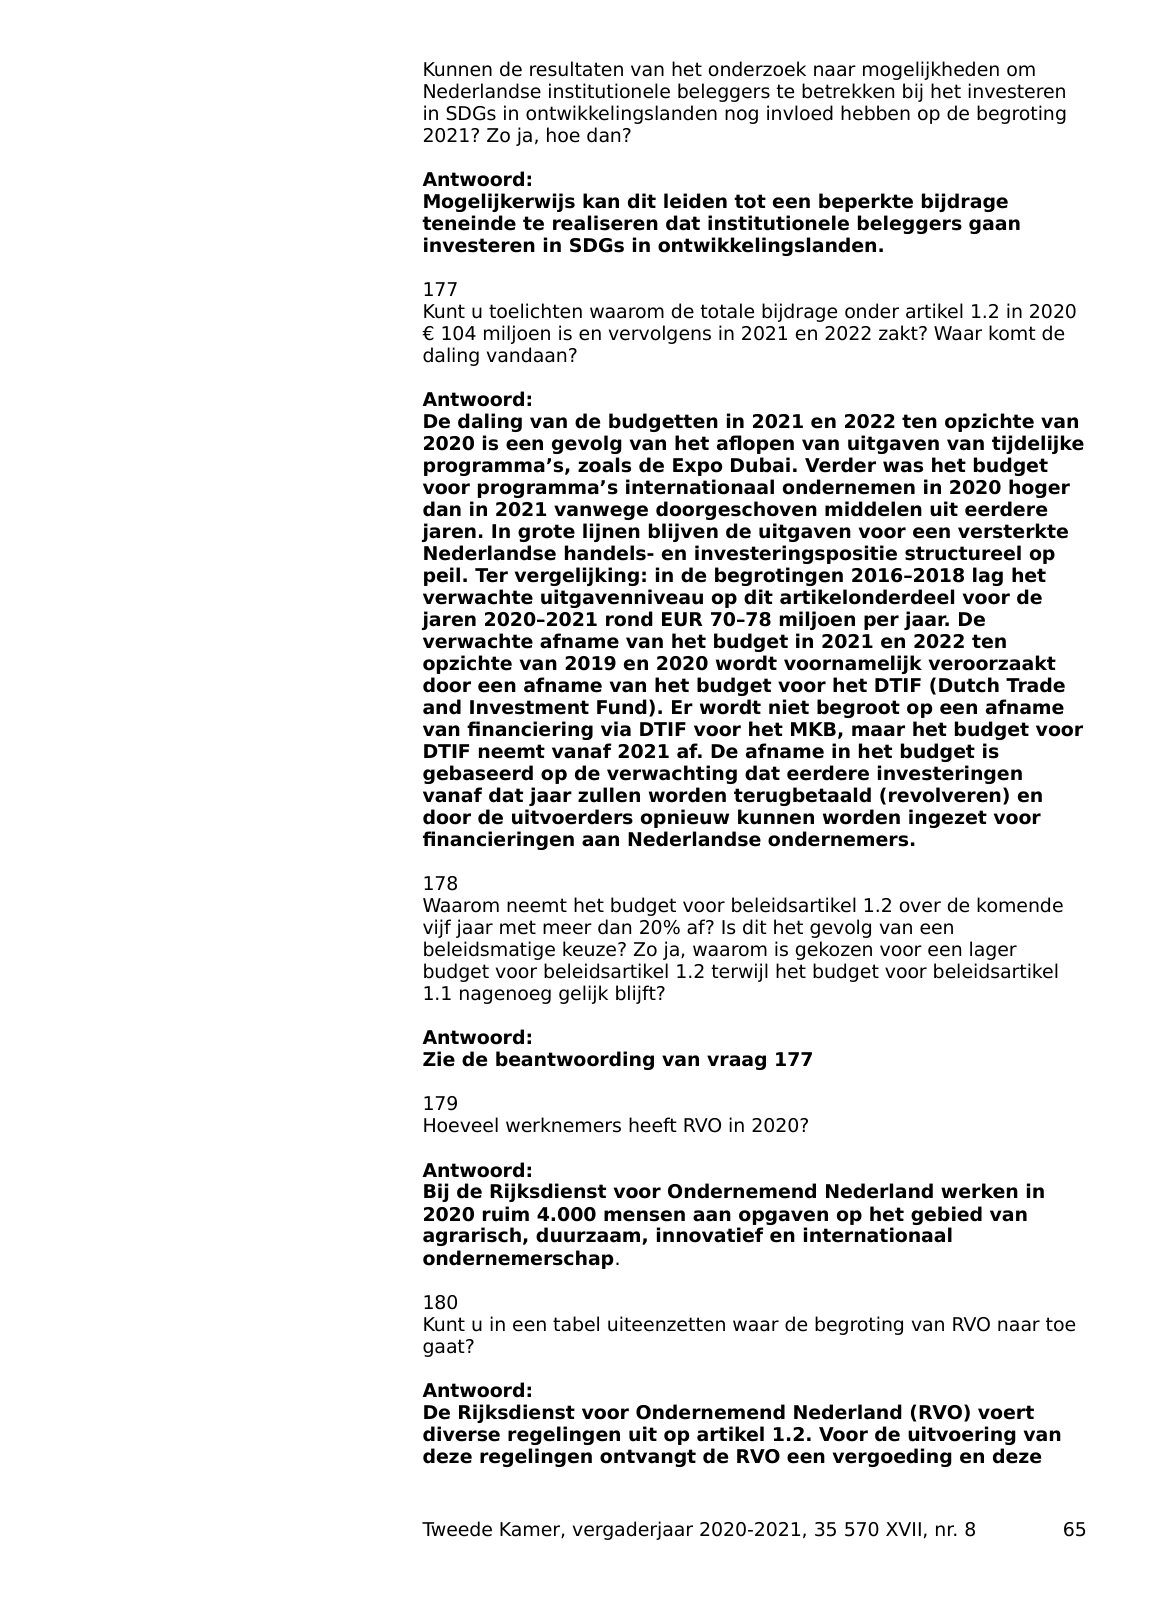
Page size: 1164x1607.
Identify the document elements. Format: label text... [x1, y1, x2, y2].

text Kunnen de resultaten van het onderzoek naar mogelijkheden om Nederlandse institutionele beleggers te betrekken bij het investeren in SDGs in ontwikkelingslanden nog invloed hebben op de begroting 2021? Zo ja, hoe dan? [422, 59, 1087, 147]
text Antwoord: [422, 1027, 1087, 1049]
text Kunt u toelichten waarom de totale bijdrage onder artikel 1.2 in 2020 € 104 miljoen is en vervolgens in 2021 en 2022 zakt? Waar komt de daling vandaan? [422, 301, 1087, 367]
text Hoeveel werknemers heeft RVO in 2020? [422, 1115, 1087, 1137]
text De daling van de budgetten in 2021 en 2022 ten opzichte van 2020 is een gevolg van het aflopen van uitgaven van tijdelijke programma’s, zoals de Expo Dubai. Verder was het budget voor programma’s internationaal ondernemen in 2020 hoger dan in 2021 vanwege doorgeschoven middelen uit eerdere jaren. In grote lijnen blijven de uitgaven voor een versterkte Nederlandse handels- en investeringspositie structureel op peil. Ter vergelijking: in de begrotingen 2016–2018 lag het verwachte uitgavenniveau op dit artikelonderdeel voor de jaren 2020–2021 rond EUR 70–78 miljoen per jaar. De verwachte afname van het budget in 2021 en 2022 ten opzichte van 2019 en 2020 wordt voornamelijk veroorzaakt door een afname van het budget voor het DTIF (Dutch Trade and Investment Fund). Er wordt niet begroot op een afname van financiering via DTIF voor het MKB, maar het budget voor DTIF neemt vanaf 2021 af. De afname in het budget is gebaseerd op de verwachting dat eerdere investeringen vanaf dat jaar zullen worden terugbetaald (revolveren) en door de uitvoerders opnieuw kunnen worden ingezet voor financieringen aan Nederlandse ondernemers. [422, 411, 1087, 851]
text Mogelijkerwijs kan dit leiden tot een beperkte bijdrage teneinde te realiseren dat institutionele beleggers gaan investeren in SDGs in ontwikkelingslanden. [422, 191, 1087, 257]
text Antwoord: [422, 1159, 1087, 1181]
text Antwoord: [422, 169, 1087, 191]
text 179 [422, 1093, 1087, 1115]
text 177 [422, 279, 1087, 301]
text 180 [422, 1292, 1087, 1313]
text 178 [422, 873, 1087, 895]
text Kunt u in een tabel uiteenzetten waar de begroting van RVO naar toe gaat? [422, 1313, 1087, 1357]
text De Rijksdienst voor Ondernemend Nederland (RVO) voert diverse regelingen uit op artikel 1.2. Voor de uitvoering van deze regelingen ontvangt de RVO een vergoeding en deze [422, 1402, 1087, 1468]
text Waarom neemt het budget voor beleidsartikel 1.2 over de komende vijf jaar met meer dan 20% af? Is dit het gevolg van een beleidsmatige keuze? Zo ja, waarom is gekozen voor een lager budget voor beleidsartikel 1.2 terwijl het budget voor beleidsartikel 1.1 nagenoeg gelijk blijft? [422, 895, 1087, 1005]
text Antwoord: [422, 389, 1087, 411]
text Bij de Rijksdienst voor Ondernemend Nederland werken in 2020 ruim 4.000 mensen aan opgaven op het gebied van agrarisch, duurzaam, innovatief en internationaal ondernemerschap. [422, 1181, 1087, 1269]
text Zie de beantwoording van vraag 177 [422, 1049, 1087, 1071]
text Antwoord: [422, 1380, 1087, 1402]
